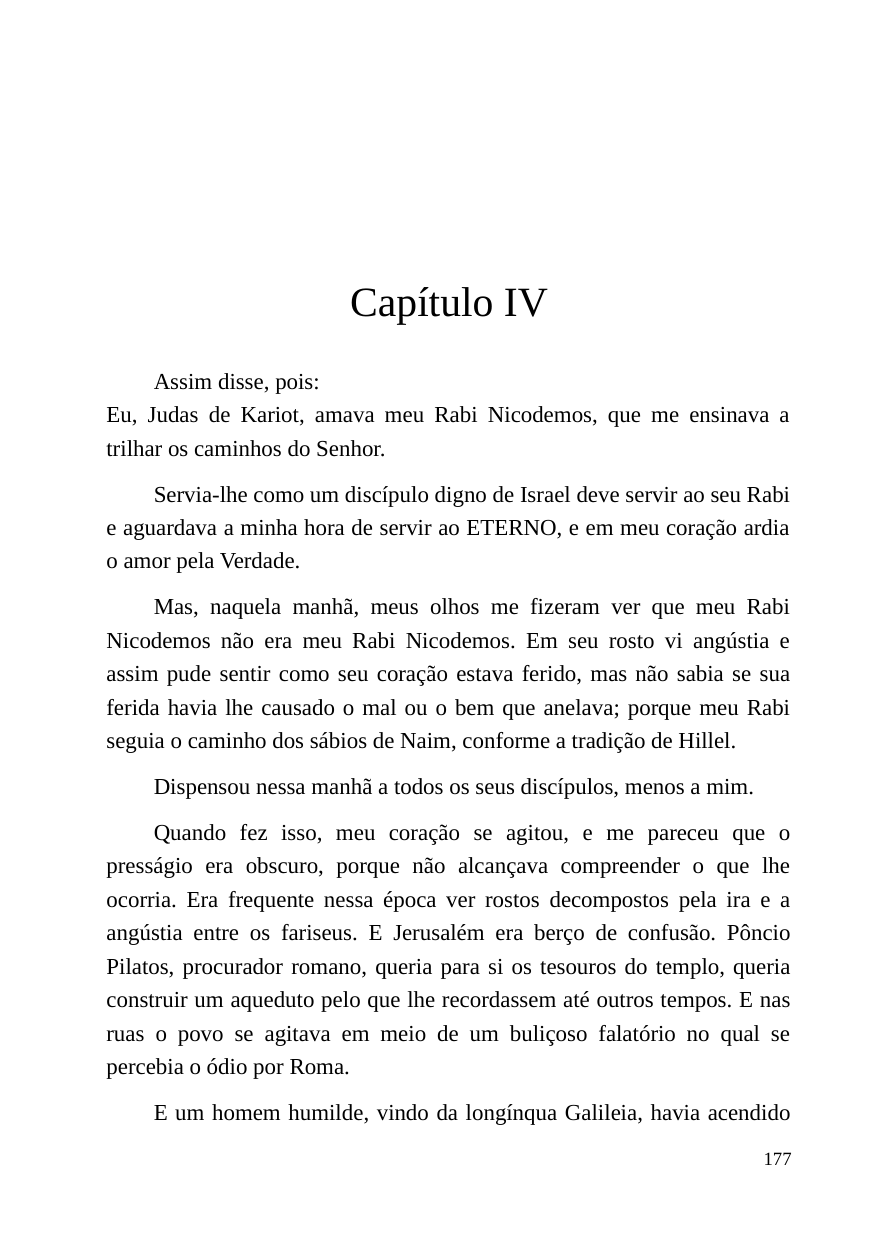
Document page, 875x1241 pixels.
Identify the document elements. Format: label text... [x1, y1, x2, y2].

subtitle Capítulo IV [106, 277, 791, 325]
text Quando fez isso, meu coração se agitou, e me pareceu que o presságio era obscuro, porque não alcançava compreender o que lhe ocorria. Era frequente nessa época ver rostos decompostos pela ira e a angústia entre os fariseus. E Jerusalém era berço de confusão. Pôncio Pilatos, procurador romano, queria para si os tesouros do templo, queria construir um aqueduto pelo que lhe recordassem até outros tempos. E nas ruas o povo se agitava em meio de um buliçoso falatório no qual se percebia o ódio por Roma. [106, 819, 791, 1079]
text Servia-lhe como um discípulo digno de Israel deve servir ao seu Rabi e aguardava a minha hora de servir ao ETERNO, e em meu coração ardia o amor pela Verdade. [106, 481, 791, 574]
text Mas, naquela manhã, meus olhos me fizeram ver que meu Rabi Nicodemos não era meu Rabi Nicodemos. Em seu rosto vi angústia e assim pude sentir como seu coração estava ferido, mas não sabia se sua ferida havia lhe causado o mal ou o bem que anelava; porque meu Rabi seguia o caminho dos sábios de Naim, conforme a tradição de Hillel. [106, 593, 791, 753]
text E um homem humilde, vindo da longínqua Galileia, havia acendido [106, 1099, 791, 1125]
text Assim disse, pois: Eu, Judas de Kariot, amava meu Rabi Nicodemos, que me ensinava a trilhar os caminhos do Senhor. [106, 368, 791, 461]
text Dispensou nessa manhã a todos os seus discípulos, menos a mim. [106, 773, 791, 799]
